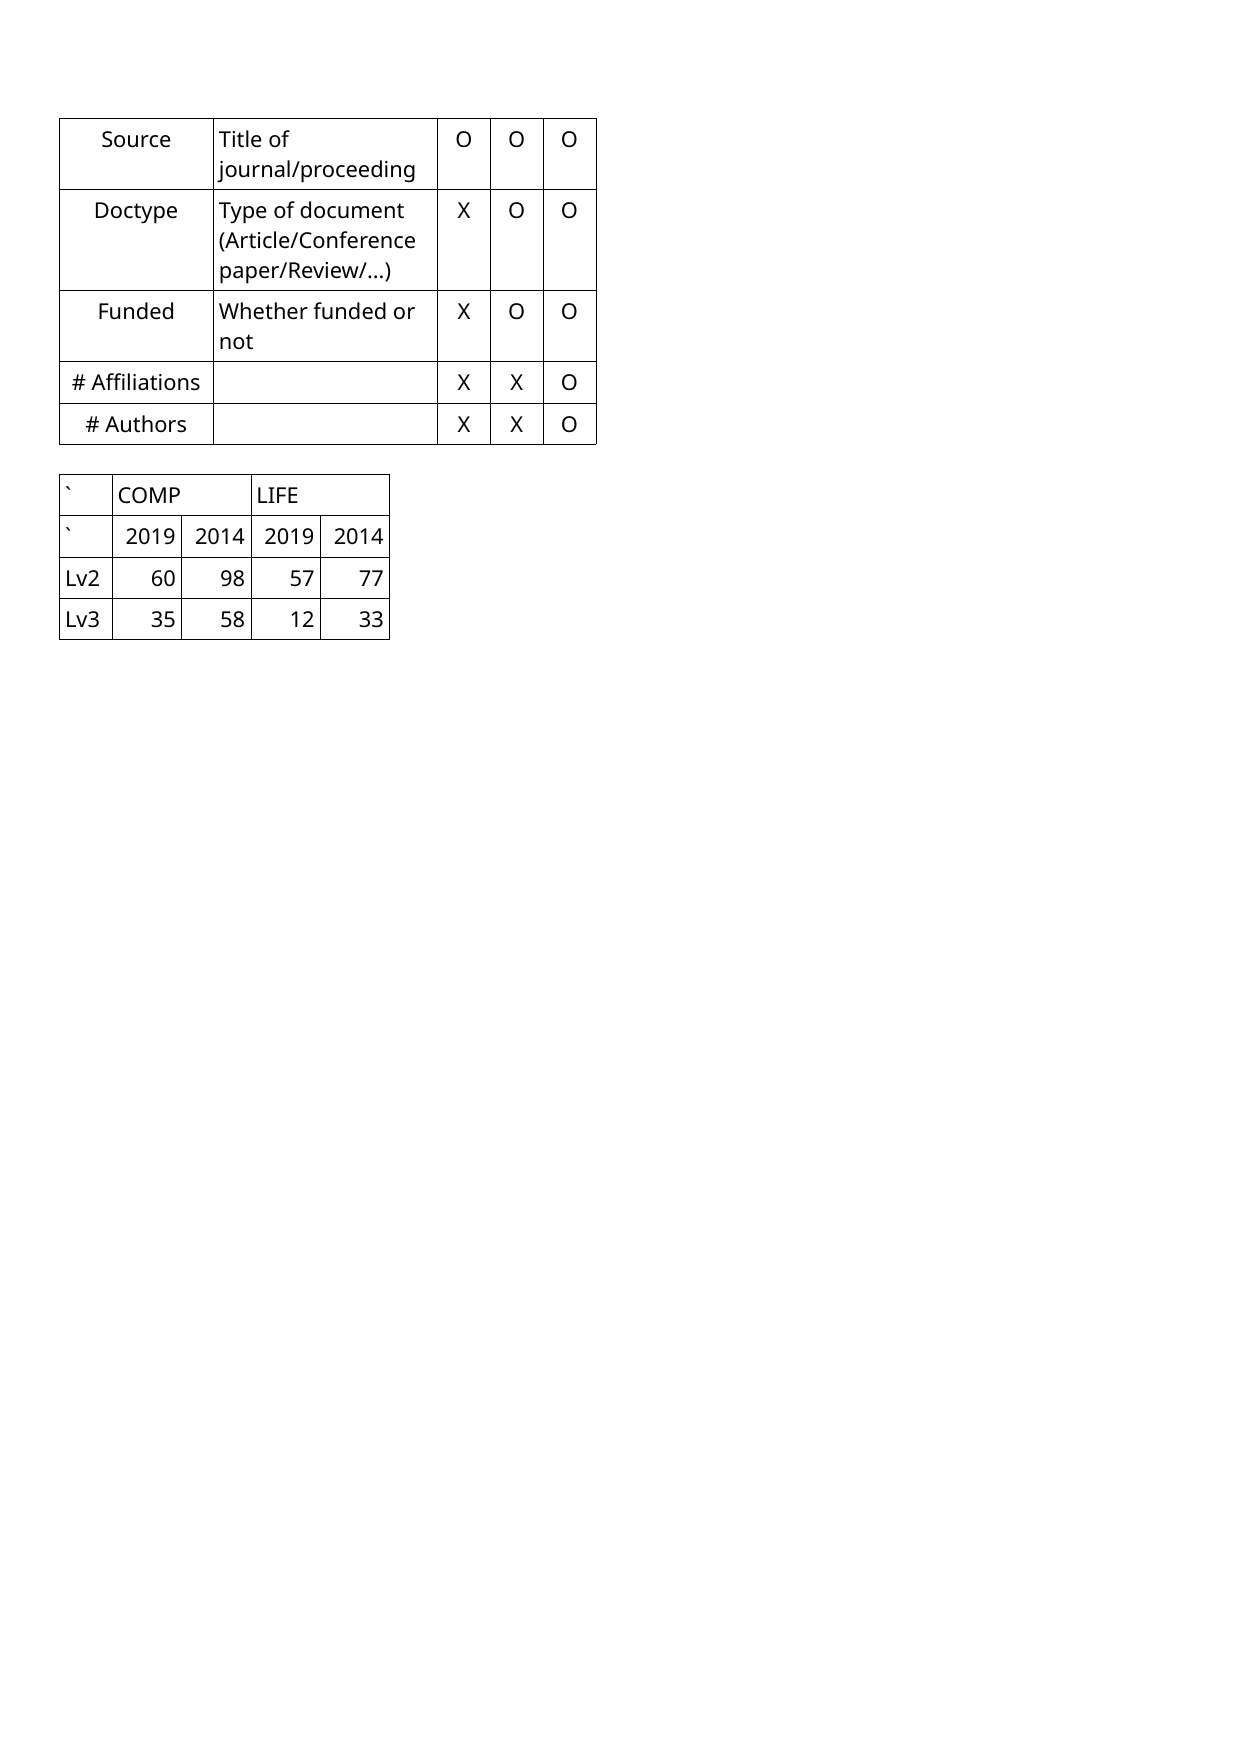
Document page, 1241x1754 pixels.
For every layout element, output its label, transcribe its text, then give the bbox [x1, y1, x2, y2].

table_cell Type of document (Article/Conference paper/Review/...) [214, 190, 437, 290]
table_cell O [544, 362, 596, 403]
table_cell 77 [321, 558, 389, 598]
table_cell [214, 362, 437, 403]
table_cell O [438, 119, 490, 189]
table_cell 12 [252, 599, 320, 639]
table_cell 2014 [182, 516, 251, 557]
table_cell O [544, 119, 596, 189]
table_cell X [438, 291, 490, 361]
table_cell 33 [321, 599, 389, 639]
table_cell 2019 [113, 516, 181, 557]
table_cell Doctype [60, 190, 213, 290]
table_cell Funded [60, 291, 213, 361]
table_header ` [60, 475, 112, 515]
table_cell O [491, 291, 543, 361]
table_cell Source [60, 119, 213, 189]
table_cell Whether funded or not [214, 291, 437, 361]
table_cell O [491, 119, 543, 189]
table_cell O [491, 190, 543, 290]
table_cell O [544, 291, 596, 361]
table_cell X [438, 404, 490, 444]
table_cell ` [60, 516, 112, 557]
table_cell O [544, 404, 596, 444]
table_cell X [491, 404, 543, 444]
table_cell 57 [252, 558, 320, 598]
table_cell Lv3 [60, 599, 112, 639]
table_cell 2019 [252, 516, 320, 557]
table_header LIFE [252, 475, 389, 515]
table_cell X [438, 362, 490, 403]
table_cell X [491, 362, 543, 403]
table_cell 58 [182, 599, 251, 639]
table_cell 98 [182, 558, 251, 598]
table_cell X [438, 190, 490, 290]
table_cell # Authors [60, 404, 213, 444]
table_cell 35 [113, 599, 181, 639]
table_header COMP [113, 475, 251, 515]
table_cell Lv2 [60, 558, 112, 598]
table_cell O [544, 190, 596, 290]
table_cell # Affiliations [60, 362, 213, 403]
table_cell Title of journal/proceeding [214, 119, 437, 189]
table_cell 60 [113, 558, 181, 598]
table_cell 2014 [321, 516, 389, 557]
table_cell [214, 404, 437, 444]
